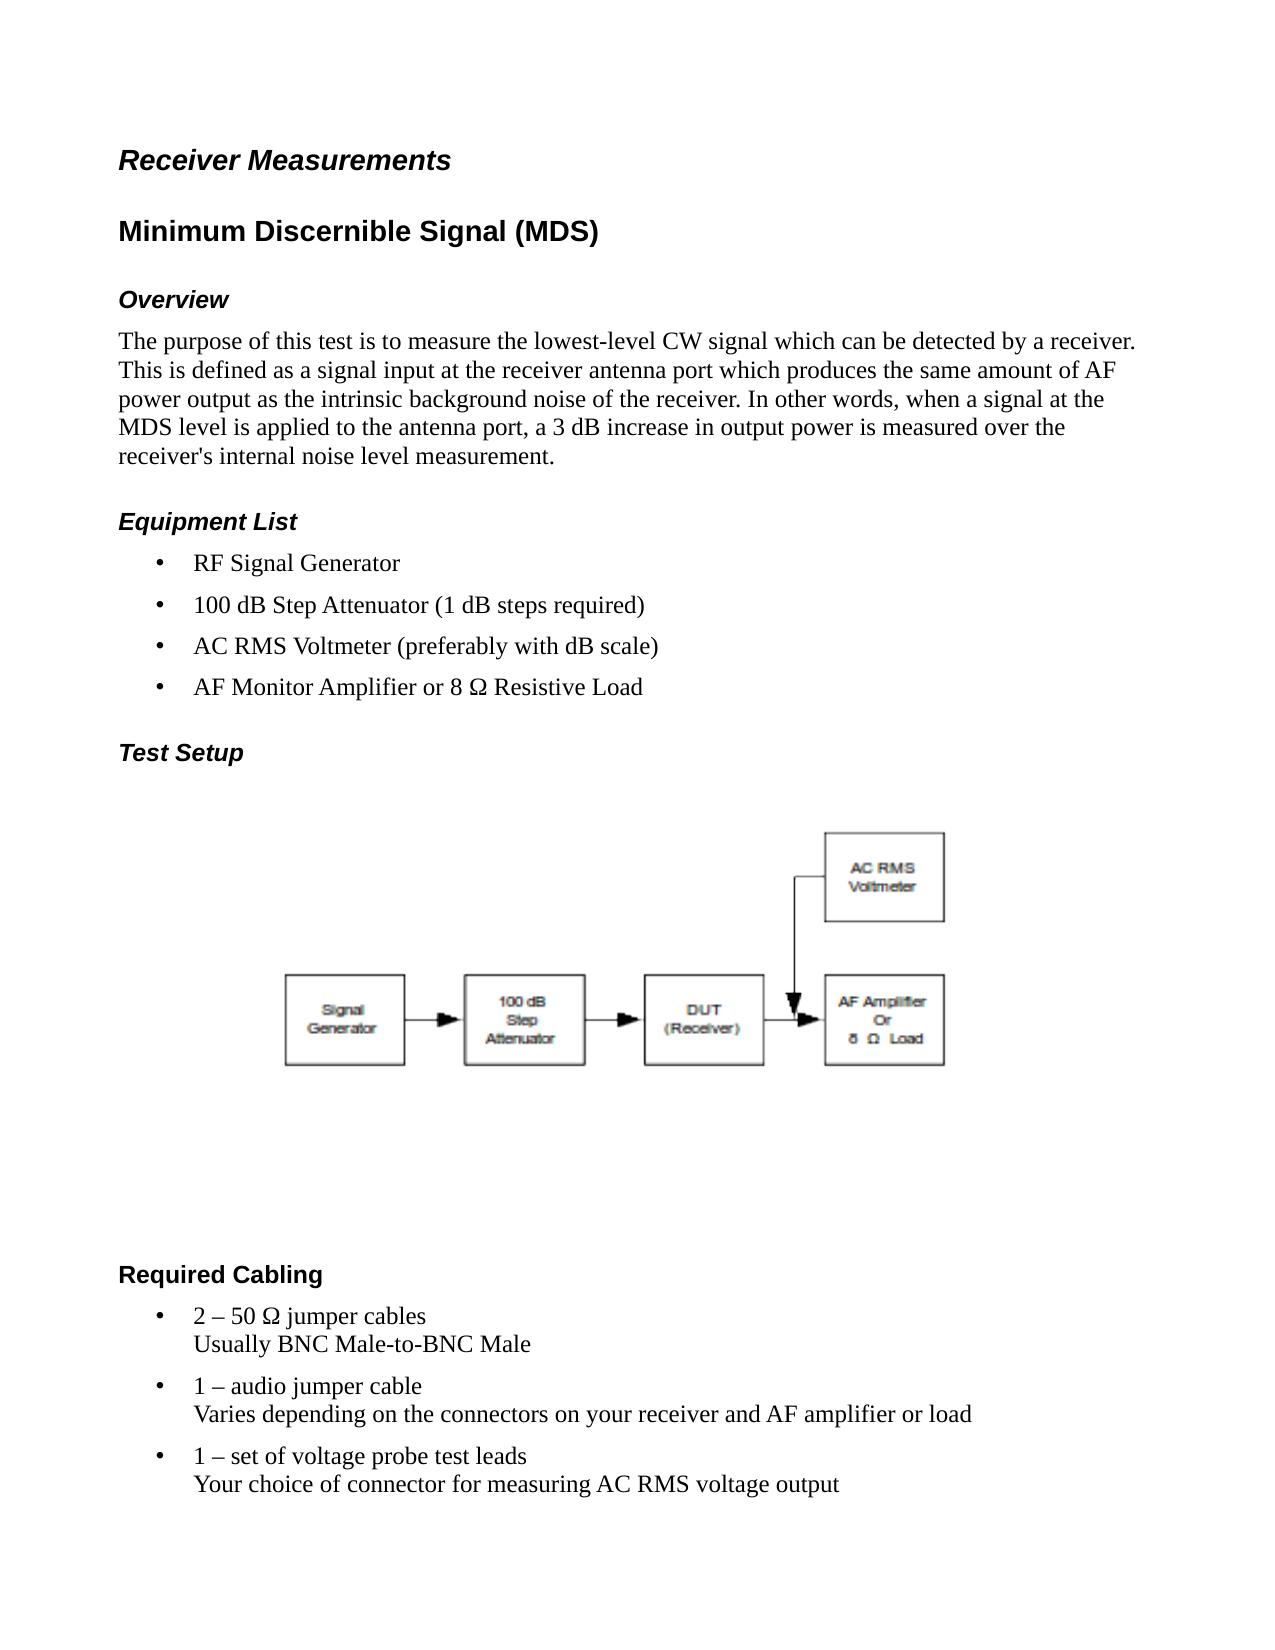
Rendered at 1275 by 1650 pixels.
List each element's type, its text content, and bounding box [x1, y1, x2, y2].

list 1 – set of voltage probe test leads Your choice of connector for measuring AC RMS voltage output [156, 1441, 1157, 1498]
picture [0, 779, 1275, 1194]
text The purpose of this test is to measure the lowest-level CW signal which can be detected by a receiver. This is defined as a signal input at the receiver antenna port which produces the same amount of AF power output as the intrinsic background noise of the receiver. In other words, when a signal at the MDS level is applied to the antenna port, a 3 dB increase in output power is measured over the receiver's internal noise level measurement. [118, 326, 1157, 470]
subtitle Required Cabling [118, 1260, 1157, 1288]
subtitle Equipment List [118, 507, 1157, 536]
subtitle Minimum Discernible Signal (MDS) [118, 214, 1157, 248]
list 2 – 50 Ω jumper cables Usually BNC Male-to-BNC Male [156, 1301, 1157, 1358]
subtitle Test Setup [118, 738, 1157, 767]
list 100 dB Step Attenuator (1 dB steps required) [156, 590, 1157, 618]
subtitle Overview [118, 285, 1157, 314]
list 1 – audio jumper cable Varies depending on the connectors on your receiver and AF amplifier or load [156, 1371, 1157, 1428]
subtitle Receiver Measurements [118, 143, 1157, 177]
list AF Monitor Amplifier or 8 Ω Resistive Load [156, 672, 1157, 701]
list RF Signal Generator [156, 548, 1157, 577]
list AC RMS Voltmeter (preferably with dB scale) [156, 631, 1157, 660]
